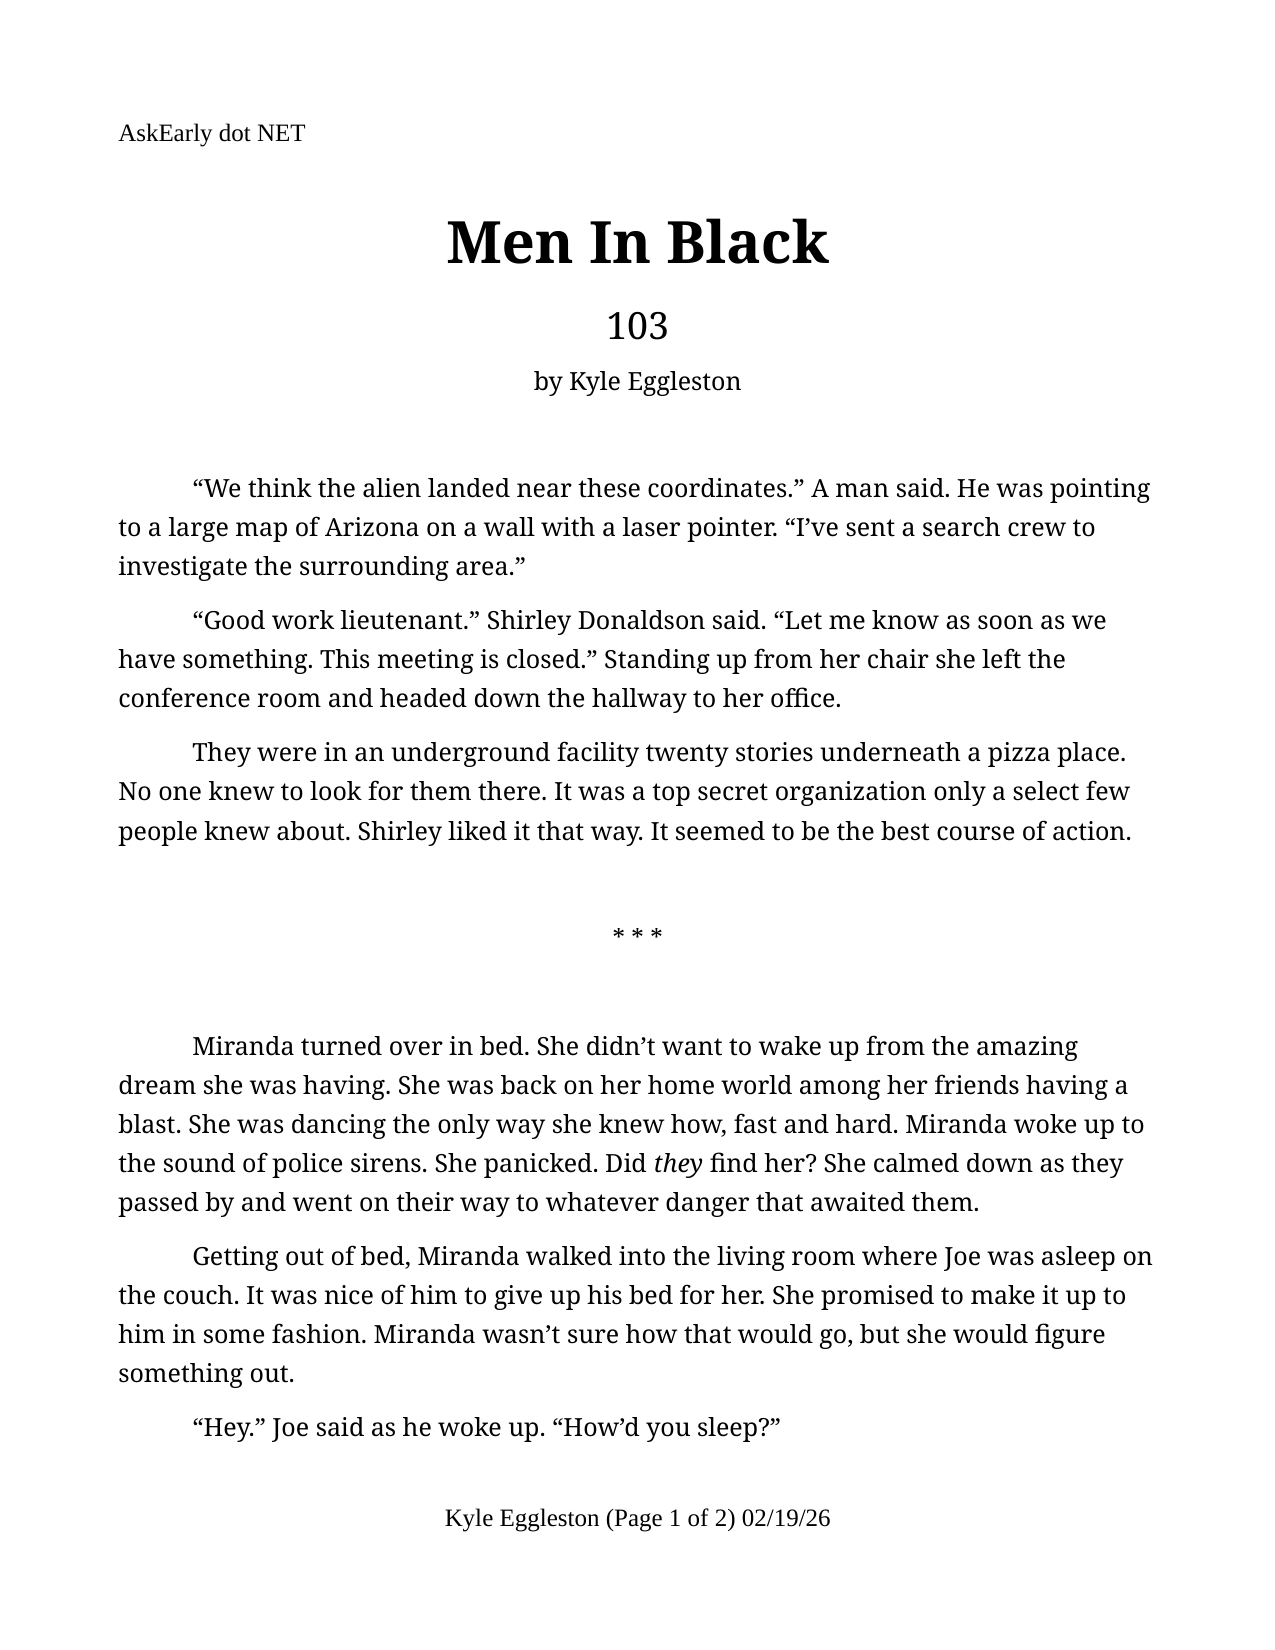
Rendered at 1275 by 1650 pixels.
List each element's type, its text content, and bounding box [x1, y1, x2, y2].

text “Good work lieutenant.” Shirley Donaldson said. “Let me know as soon as we have something. This meeting is closed.” Standing up from her chair she left the conference room and headed down the hallway to her office. [118, 603, 1157, 715]
subtitle 103 [118, 299, 1157, 351]
text Miranda turned over in bed. She didn’t want to wake up from the amazing dream she was having. She was back on her home world among her friends having a blast. She was dancing the only way she knew how, fast and hard. Miranda woke up to the sound of police sirens. She panicked. Did they find her? She calmed down as they passed by and went on their way to whatever danger that awaited them. [118, 1028, 1157, 1219]
text “Hey.” Joe said as he woke up. “How’d you sleep?” [118, 1410, 1157, 1444]
title Men In Black [118, 201, 1157, 281]
text by Kyle Eggleston [118, 363, 1157, 397]
text They were in an underground facility twenty stories underneath a pizza place. No one knew to look for them there. It was a top secret organization only a select few people knew about. Shirley liked it that way. It seemed to be the best course of action. [118, 735, 1157, 847]
text * * * [118, 921, 1157, 955]
text “We think the alien landed near these coordinates.” A man said. He was pointing to a large map of Arizona on a wall with a laser pointer. “I’ve sent a search crew to investigate the surrounding area.” [118, 471, 1157, 583]
text Getting out of bed, Miranda walked into the living room where Joe was asleep on the couch. It was nice of him to give up his bed for her. She promised to make it up to him in some fashion. Miranda wasn’t sure how that would go, but she would figure something out. [118, 1238, 1157, 1390]
